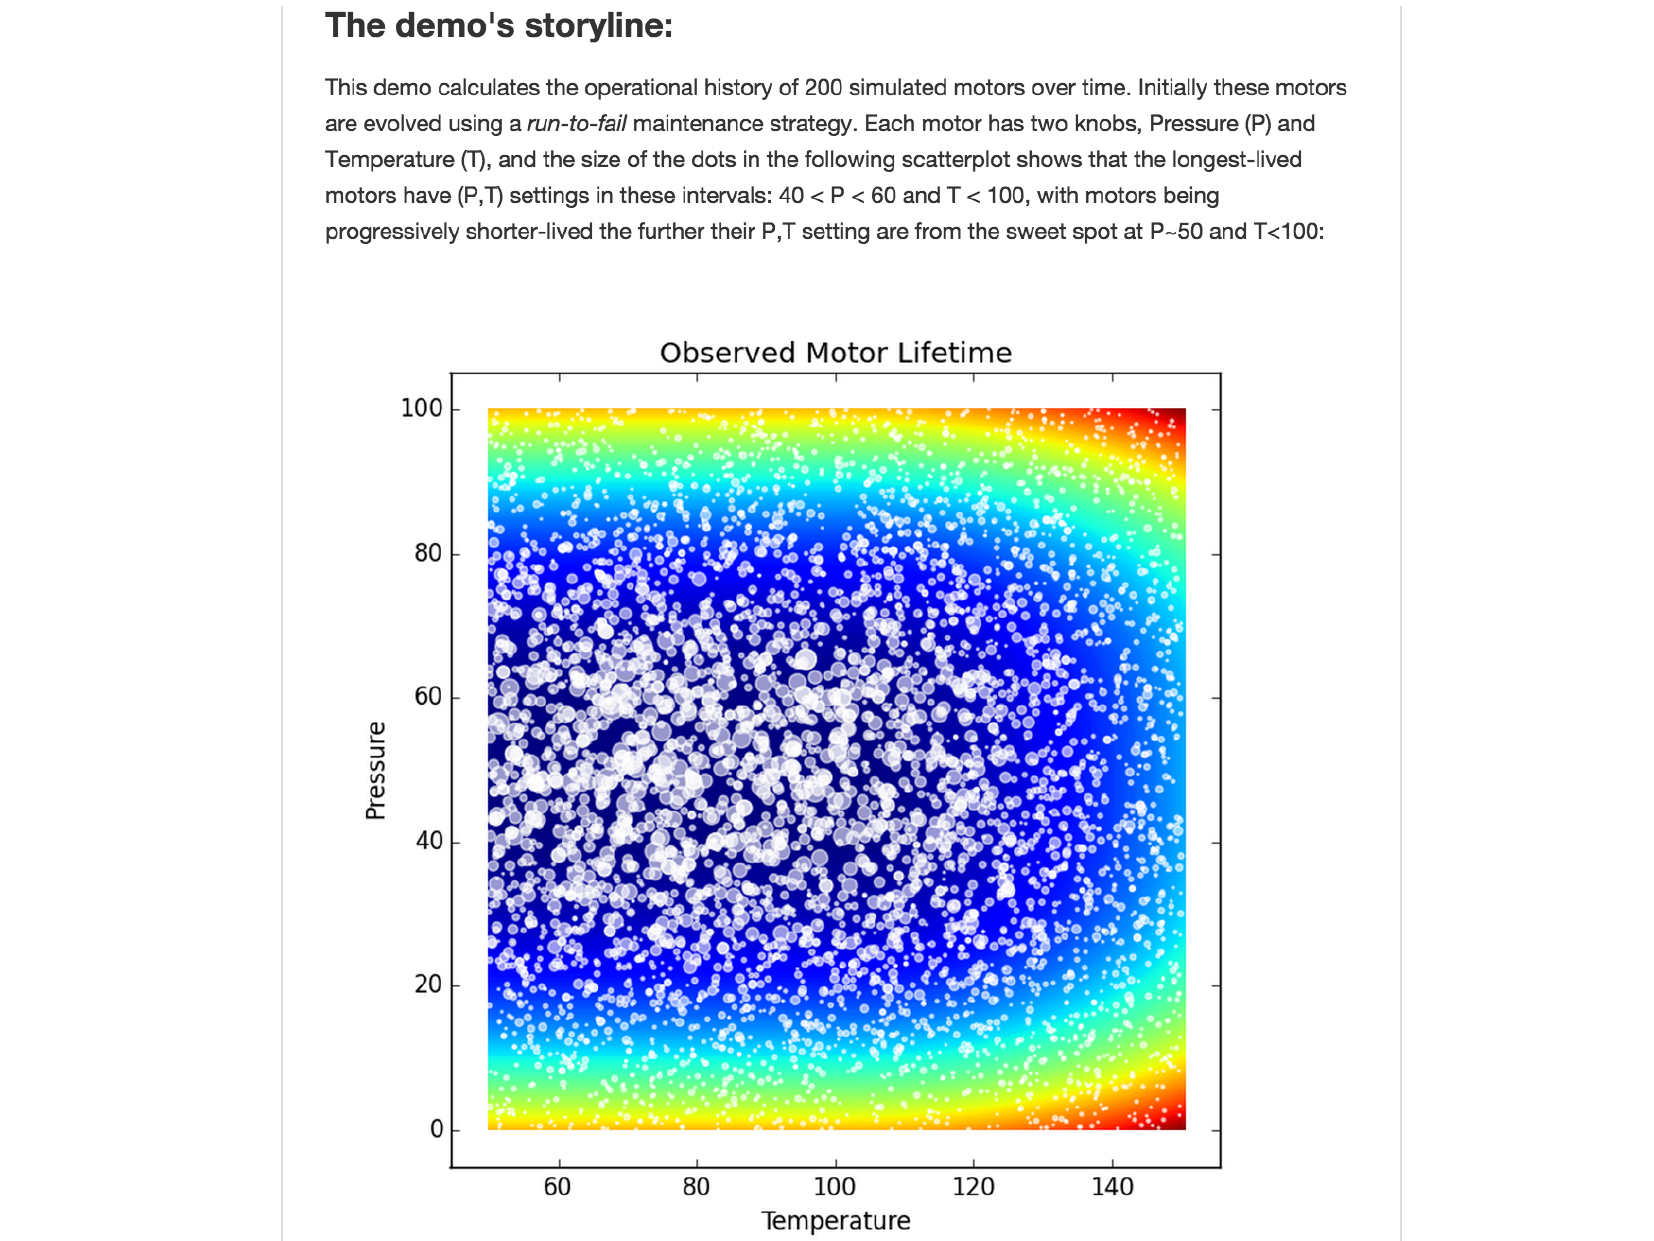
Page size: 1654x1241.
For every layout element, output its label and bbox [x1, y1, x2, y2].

picture [267, 6, 1415, 1241]
